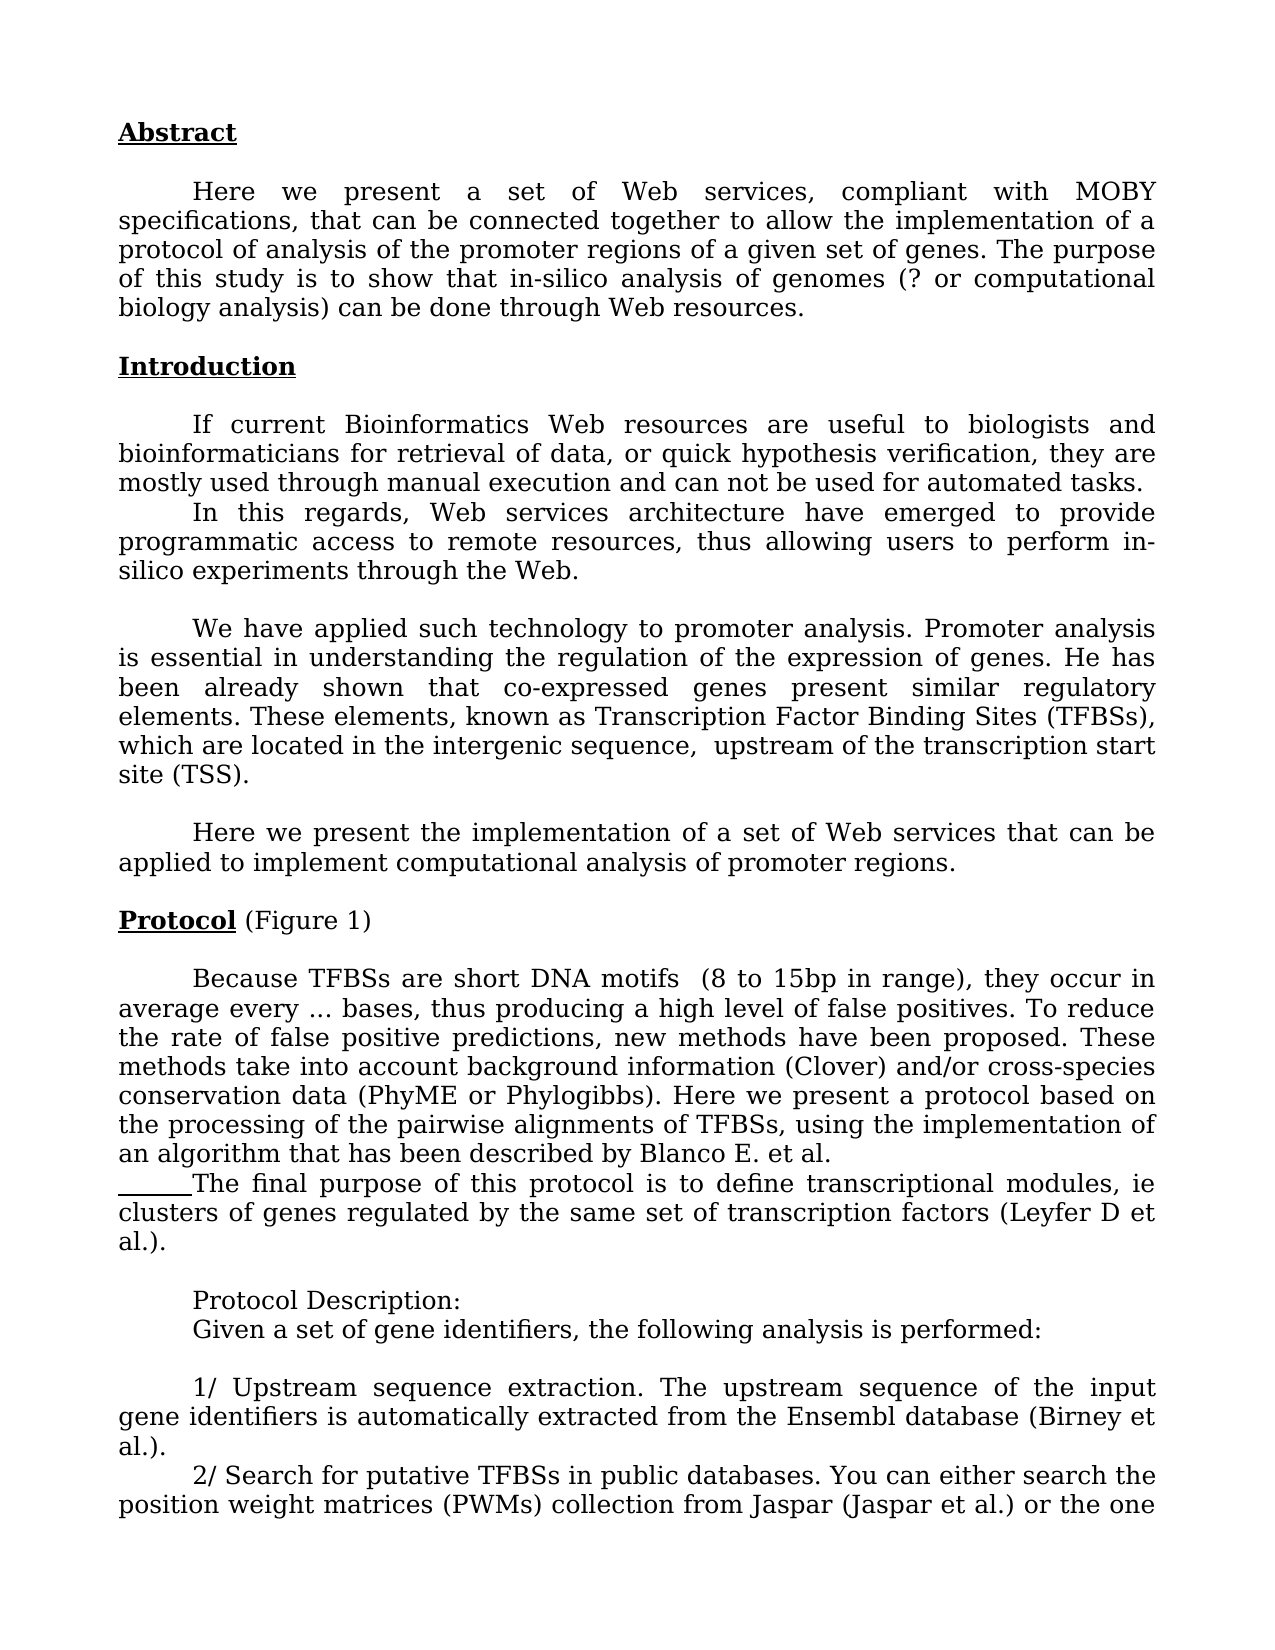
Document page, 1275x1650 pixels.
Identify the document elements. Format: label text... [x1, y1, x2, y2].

text Here we present a set of Web services, compliant with MOBY specifications, that can be connected together to allow the implementation of a protocol of analysis of the promoter regions of a given set of genes. The purpose of this study is to show that in-silico analysis of genomes (? or computational biology analysis) can be done through Web resources. [118, 177, 1157, 322]
text Here we present the implementation of a set of Web services that can be applied to implement computational analysis of promoter regions. [118, 818, 1157, 877]
text We have applied such technology to promoter analysis. Promoter analysis is essential in understanding the regulation of the expression of genes. He has been already shown that co-expressed genes present similar regulatory elements. These elements, known as Transcription Factor Binding Sites (TFBSs), which are located in the intergenic sequence, upstream of the transcription start site (TSS). [118, 614, 1157, 789]
text 1/ Upstream sequence extraction. The upstream sequence of the input gene identifiers is automatically extracted from the Ensembl database (Birney et al.). [118, 1373, 1157, 1461]
text Introduction [118, 352, 1157, 381]
text Given a set of gene identifiers, the following analysis is performed: [118, 1315, 1157, 1344]
text Because TFBSs are short DNA motifs (8 to 15bp in range), they occur in average every ... bases, thus producing a high level of false positives. To reduce the rate of false positive predictions, new methods have been proposed. These methods take into account background information (Clover) and/or cross-species conservation data (PhyME or Phylogibbs). Here we present a protocol based on the processing of the pairwise alignments of TFBSs, using the implementation of an algorithm that has been described by Blanco E. et al. [118, 964, 1157, 1169]
text If current Bioinformatics Web resources are useful to biologists and bioinformaticians for retrieval of data, or quick hypothesis verification, they are mostly used through manual execution and can not be used for automated tasks. [118, 410, 1157, 498]
text Abstract [118, 118, 1157, 147]
text Protocol Description: [118, 1286, 1157, 1315]
text 2/ Search for putative TFBSs in public databases. You can either search the position weight matrices (PWMs) collection from Jaspar (Jaspar et al.) or the one [118, 1461, 1157, 1519]
text The final purpose of this protocol is to define transcriptional modules, ie clusters of genes regulated by the same set of transcription factors (Leyfer D et al.). [118, 1169, 1157, 1256]
text In this regards, Web services architecture have emerged to provide programmatic access to remote resources, thus allowing users to perform in-silico experiments through the Web. [118, 498, 1157, 585]
text Protocol (Figure 1) [118, 906, 1157, 935]
